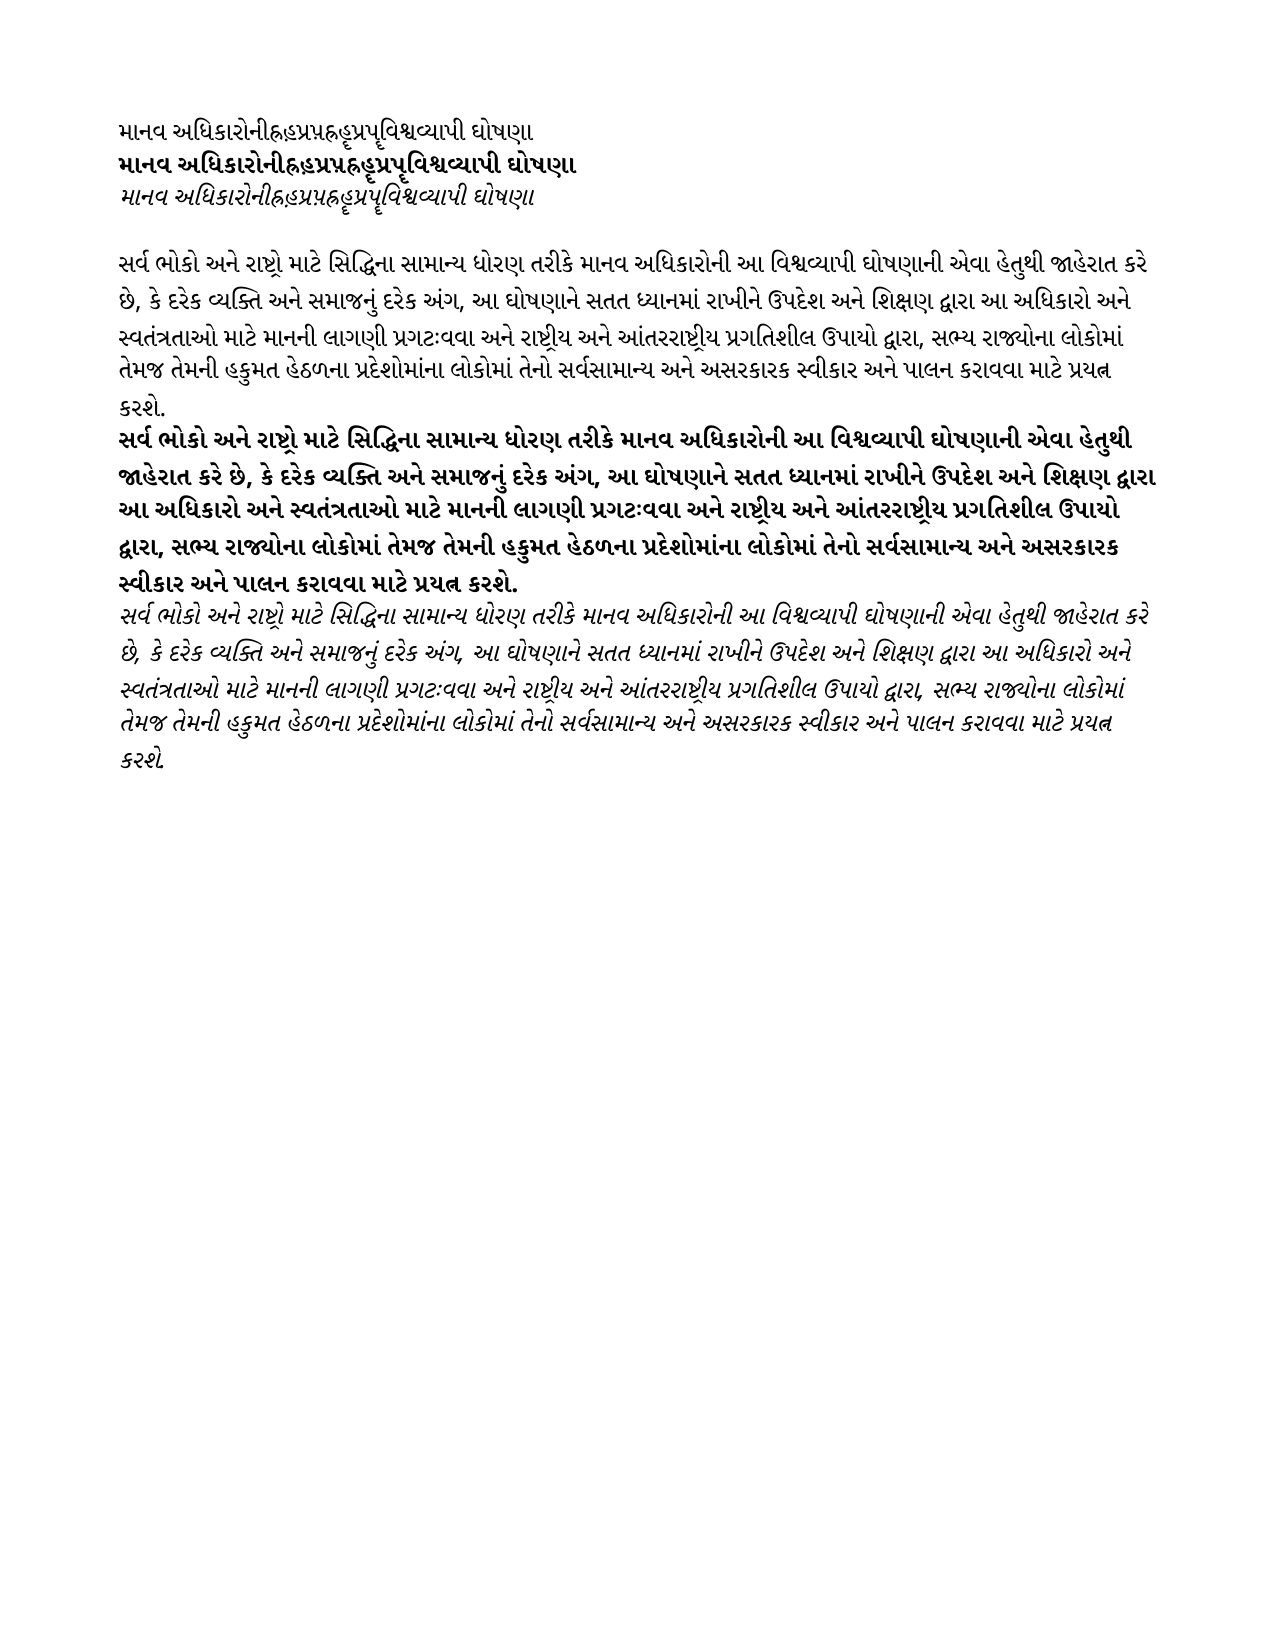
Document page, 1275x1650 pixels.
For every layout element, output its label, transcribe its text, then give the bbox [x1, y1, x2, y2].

text સર્વ ભોકો અને રાષ્ટ્રો માટે સિદ્ધિના સામાન્ય ધોરણ તરીકે માનવ અધિકારોની આ વિશ્વવ્યાપી ઘોષણાની એવા હેતુથી જાહેરાત કરે છે, કે દરેક વ્યક્તિ અને સમાજનું દરેક અંગ, આ ઘોષણાને સતત ધ્યાનમાં રાખીને ઉપદેશ અને શિક્ષણ દ્વારા આ અધિકારો અને સ્વતંત્રતાઓ માટે માનની લાગણી પ્રગટઃવવા અને રાષ્ટ્રીય અને આંતરરાષ્ટ્રીય પ્રગતિશીલ ઉપાયો દ્વારા, સભ્ય રાજ્યોના લોકોમાં તેમજ તેમની હકુમત હેઠળના પ્રદેશોમાંના લોકોમાં તેનો સર્વસામાન્ય અને અસરકારક સ્વીકાર અને પાલન કરાવવા માટે પ્રયત્ન કરશે. [118, 250, 1157, 426]
text સર્વ ભોકો અને રાષ્ટ્રો માટે સિદ્ધિના સામાન્ય ધોરણ તરીકે માનવ અધિકારોની આ વિશ્વવ્યાપી ઘોષણાની એવા હેતુથી જાહેરાત કરે છે, કે દરેક વ્યક્તિ અને સમાજનું દરેક અંગ, આ ઘોષણાને સતત ધ્યાનમાં રાખીને ઉપદેશ અને શિક્ષણ દ્વારા આ અધિકારો અને સ્વતંત્રતાઓ માટે માનની લાગણી પ્રગટઃવવા અને રાષ્ટ્રીય અને આંતરરાષ્ટ્રીય પ્રગતિશીલ ઉપાયો દ્વારા, સભ્ય રાજ્યોના લોકોમાં તેમજ તેમની હકુમત હેઠળના પ્રદેશોમાંના લોકોમાં તેનો સર્વસામાન્ય અને અસરકારક સ્વીકાર અને પાલન કરાવવા માટે પ્રયત્ન કરશે. [118, 426, 1157, 602]
text માનવ અધિકારોનીહ્રહ઼પ્રપ઼હ્રહૄપ્રપૄવિશ્વવ્યાપી ઘોષણા [118, 118, 1157, 151]
text સર્વ ભોકો અને રાષ્ટ્રો માટે સિદ્ધિના સામાન્ય ધોરણ તરીકે માનવ અધિકારોની આ વિશ્વવ્યાપી ઘોષણાની એવા હેતુથી જાહેરાત કરે છે, કે દરેક વ્યક્તિ અને સમાજનું દરેક અંગ, આ ઘોષણાને સતત ધ્યાનમાં રાખીને ઉપદેશ અને શિક્ષણ દ્વારા આ અધિકારો અને સ્વતંત્રતાઓ માટે માનની લાગણી પ્રગટઃવવા અને રાષ્ટ્રીય અને આંતરરાષ્ટ્રીય પ્રગતિશીલ ઉપાયો દ્વારા, સભ્ય રાજ્યોના લોકોમાં તેમજ તેમની હકુમત હેઠળના પ્રદેશોમાંના લોકોમાં તેનો સર્વસામાન્ય અને અસરકારક સ્વીકાર અને પાલન કરાવવા માટે પ્રયત્ન કરશે. [118, 602, 1157, 778]
text માનવ અધિકારોનીહ્રહ઼પ્રપ઼હ્રહૄપ્રપૄવિશ્વવ્યાપી ઘોષણા [118, 151, 1157, 183]
text માનવ અધિકારોનીહ્રહ઼પ્રપ઼હ્રહૄપ્રપૄવિશ્વવ્યાપી ઘોષણા [118, 183, 1157, 216]
